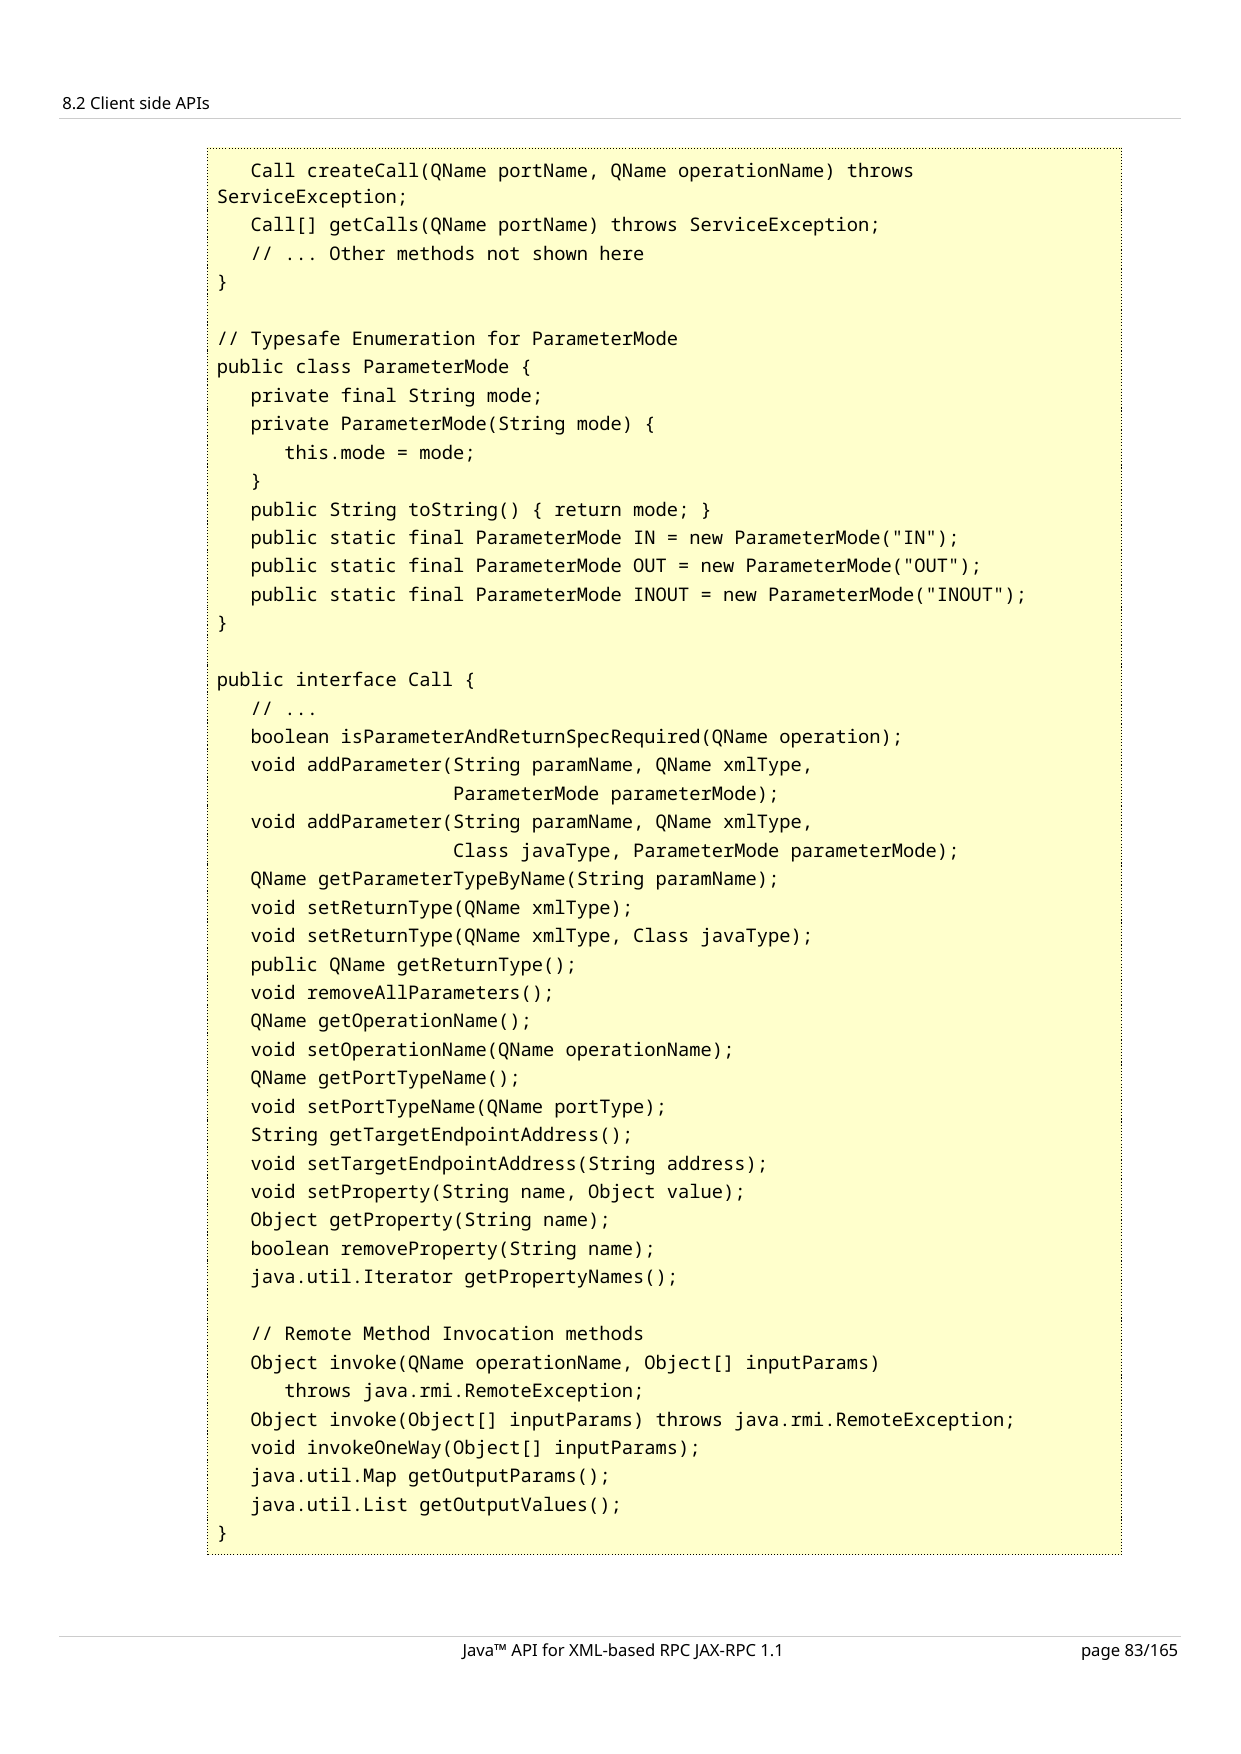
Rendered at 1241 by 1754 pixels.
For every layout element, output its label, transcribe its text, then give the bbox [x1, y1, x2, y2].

list QName getPortTypeName(); [207, 1054, 1122, 1083]
list } [207, 1509, 1122, 1555]
list // ... [207, 685, 1122, 713]
list Class javaType, ParameterMode parameterMode); [207, 827, 1122, 856]
list Object getProperty(String name); [207, 1197, 1122, 1225]
list java.util.Map getOutputParams(); [207, 1453, 1122, 1481]
list void addParameter(String paramName, QName xmlType, [207, 799, 1122, 827]
list public interface Call { [207, 656, 1122, 685]
list } [207, 599, 1122, 628]
list QName getOperationName(); [207, 998, 1122, 1026]
list Object invoke(QName operationName, Object[] inputParams) [207, 1339, 1122, 1367]
list private final String mode; [207, 372, 1122, 401]
list public static final ParameterMode IN = new ParameterMode("IN"); [207, 514, 1122, 543]
list ParameterMode parameterMode); [207, 770, 1122, 799]
list void setPortTypeName(QName portType); [207, 1083, 1122, 1111]
list java.util.List getOutputValues(); [207, 1481, 1122, 1509]
list public QName getReturnType(); [207, 941, 1122, 969]
list throws java.rmi.RemoteException; [207, 1367, 1122, 1396]
list void setProperty(String name, Object value); [207, 1168, 1122, 1197]
list boolean removeProperty(String name); [207, 1225, 1122, 1254]
list void setTargetEndpointAddress(String address); [207, 1140, 1122, 1168]
list QName getParameterTypeByName(String paramName); [207, 856, 1122, 884]
list java.util.Iterator getPropertyNames(); [207, 1254, 1122, 1282]
list Call[] getCalls(QName portName) throws ServiceException; [207, 201, 1122, 230]
list // Typesafe Enumeration for ParameterMode [207, 315, 1122, 344]
list private ParameterMode(String mode) { [207, 401, 1122, 429]
list void addParameter(String paramName, QName xmlType, [207, 742, 1122, 770]
list public String toString() { return mode; } [207, 486, 1122, 514]
list void setReturnType(QName xmlType); [207, 884, 1122, 912]
list this.mode = mode; [207, 429, 1122, 457]
list public static final ParameterMode OUT = new ParameterMode("OUT"); [207, 543, 1122, 571]
list public static final ParameterMode INOUT = new ParameterMode("INOUT"); [207, 571, 1122, 599]
list void removeAllParameters(); [207, 969, 1122, 998]
list void setOperationName(QName operationName); [207, 1026, 1122, 1054]
list public class ParameterMode { [207, 344, 1122, 372]
list // ... Other methods not shown here [207, 230, 1122, 258]
list String getTargetEndpointAddress(); [207, 1111, 1122, 1140]
list boolean isParameterAndReturnSpecRequired(QName operation); [207, 713, 1122, 742]
list void setReturnType(QName xmlType, Class javaType); [207, 912, 1122, 941]
list Call createCall(QName portName, QName operationName) throws ServiceException; [207, 147, 1122, 201]
list } [207, 457, 1122, 486]
list void invokeOneWay(Object[] inputParams); [207, 1424, 1122, 1453]
list Object invoke(Object[] inputParams) throws java.rmi.RemoteException; [207, 1396, 1122, 1424]
list // Remote Method Invocation methods [207, 1311, 1122, 1339]
list } [207, 258, 1122, 287]
